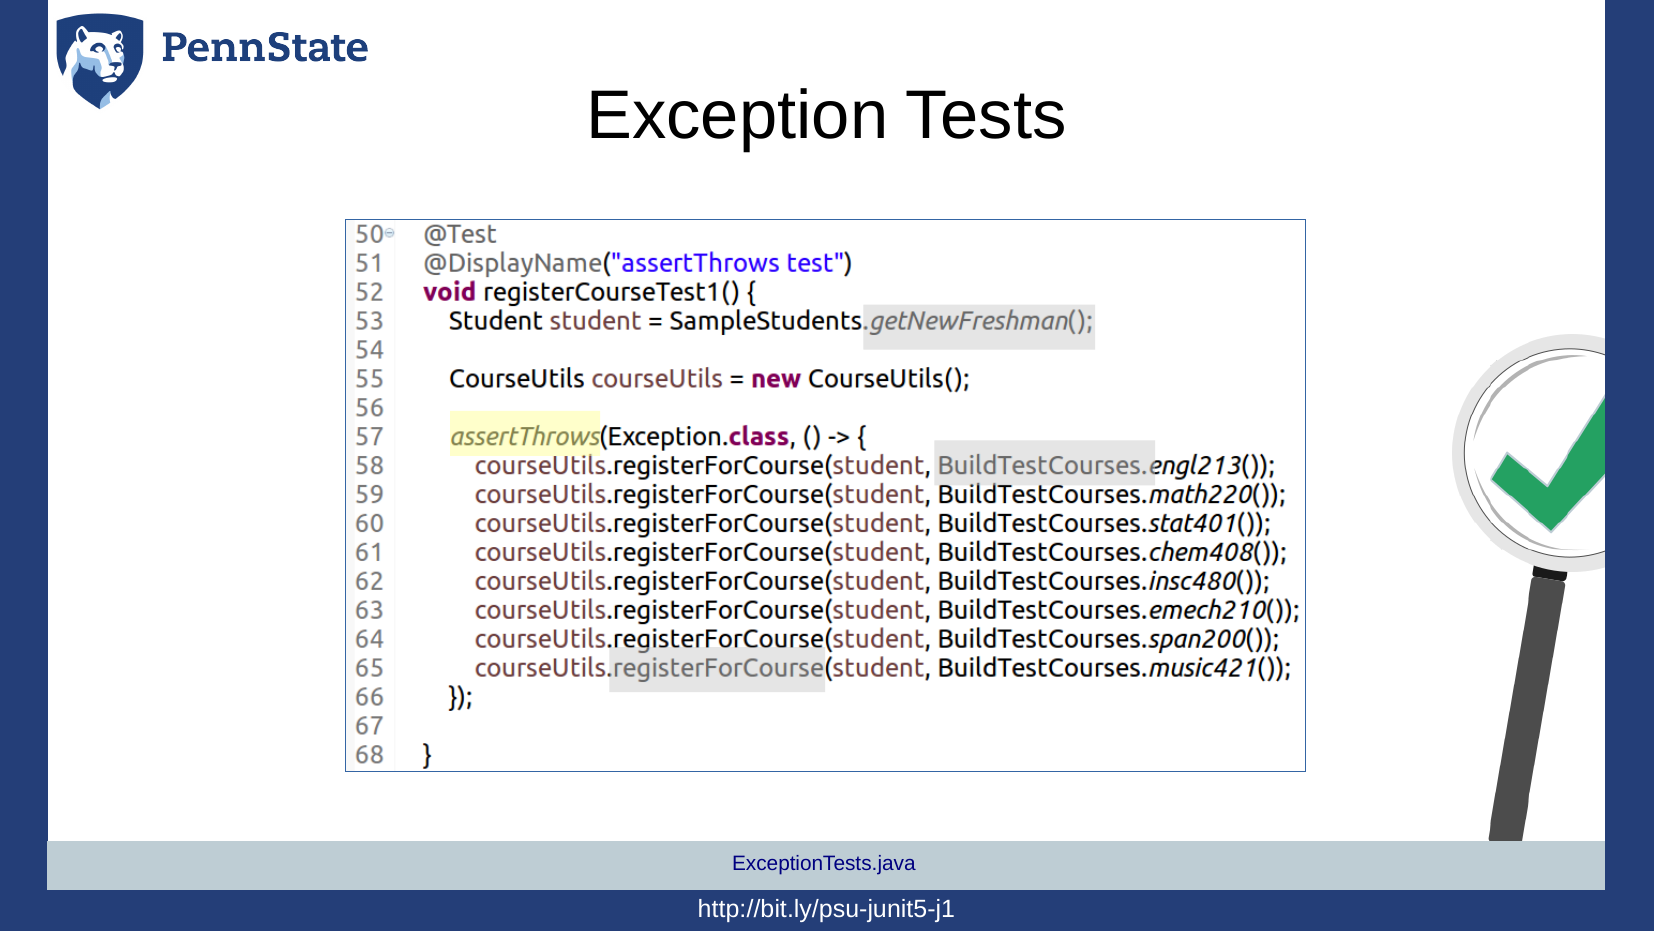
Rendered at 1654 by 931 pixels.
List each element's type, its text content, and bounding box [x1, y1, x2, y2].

picture [345, 219, 1306, 772]
text_box [609, 647, 826, 693]
text_box [863, 304, 1096, 350]
picture [48, 0, 411, 152]
title Exception Tests [82, 37, 1571, 193]
text_box [450, 410, 601, 456]
text_box [934, 440, 1156, 486]
title ExceptionTests.java [162, 816, 1492, 910]
picture [1452, 334, 1605, 841]
